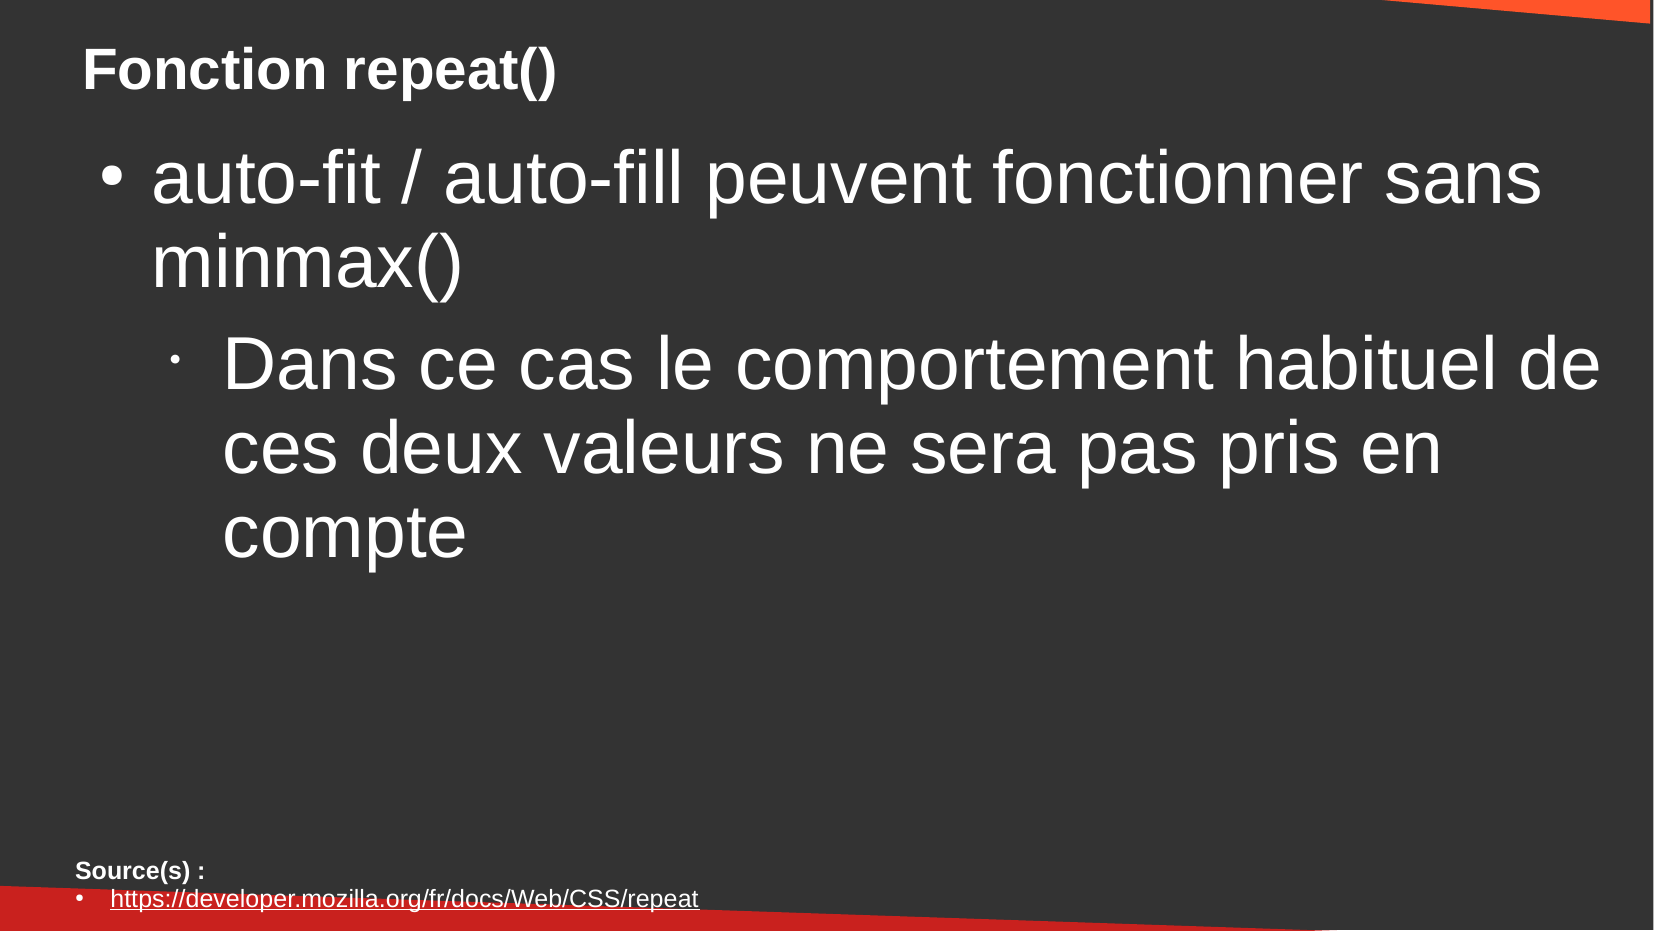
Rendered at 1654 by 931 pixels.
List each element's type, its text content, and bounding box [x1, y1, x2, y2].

text_box [1382, 0, 1651, 24]
list auto-fit / auto-fill peuvent fonctionner sans minmax() Dans ce cas le comportement habituel de ces deux valeurs ne sera pas pris en compte [80, 135, 1620, 721]
text_box [0, 885, 1337, 931]
text_box Source(s) : https://developer.mozilla.org/fr/docs/Web/CSS/repeat [60, 838, 1546, 920]
title Fonction repeat() [82, 37, 1571, 122]
